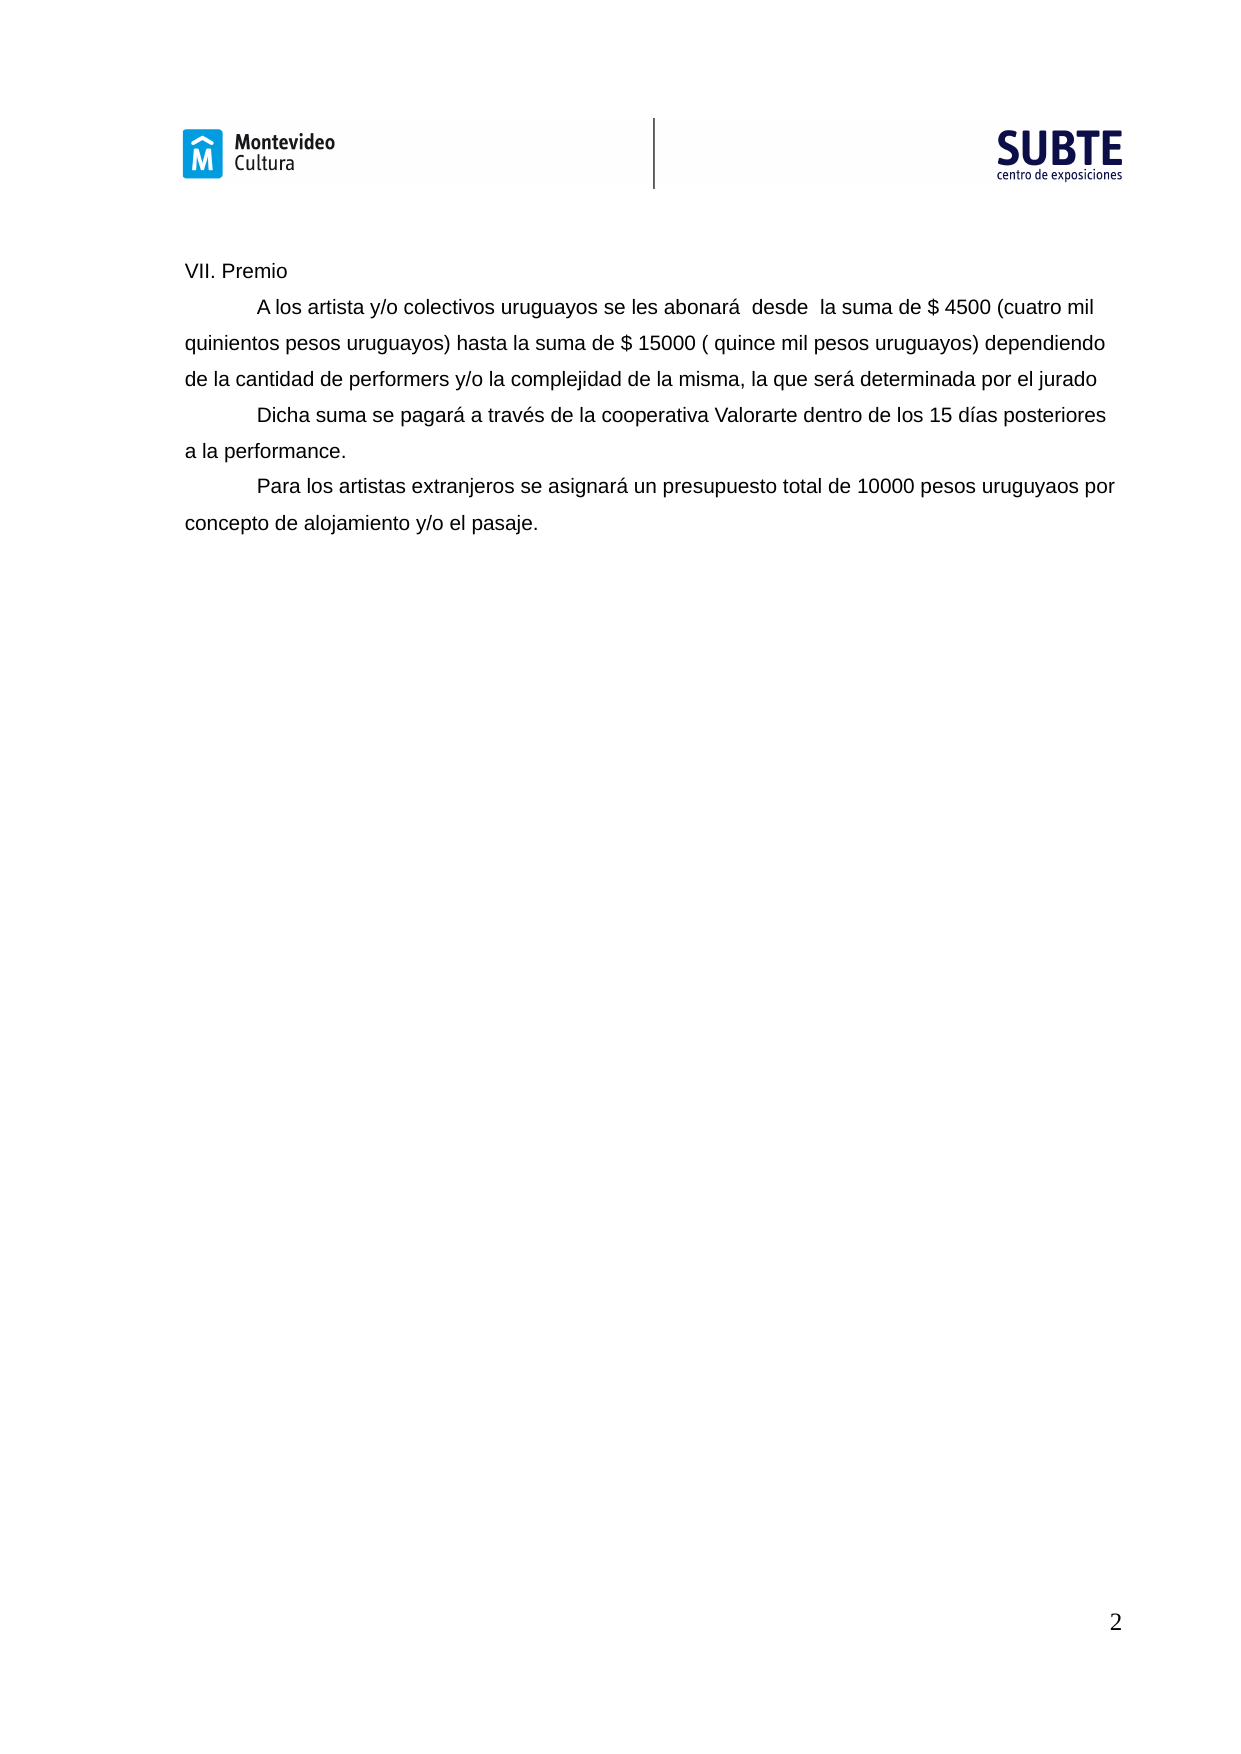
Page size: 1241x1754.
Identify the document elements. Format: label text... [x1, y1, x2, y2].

picture [192, 137, 213, 144]
picture [182, 118, 1122, 189]
text Para los artistas extranjeros se asignará un presupuesto total de 10000 pesos uruguyaos por concepto de alojamiento y/o el pasaje. [184, 474, 1122, 534]
text Dicha suma se pagará a través de la cooperativa Valorarte dentro de los 15 días posteriores a la performance. [184, 402, 1122, 462]
text A los artista y/o colectivos uruguayos se les abonará desde la suma de $ 4500 (cuatro mil quinientos pesos uruguayos) hasta la suma de $ 15000 ( quince mil pesos uruguayos) dependiendo de la cantidad de performers y/o la complejidad de la misma, la que será determinada por el jurado [184, 295, 1122, 391]
text VII. Premio [184, 259, 1122, 283]
picture [193, 149, 212, 170]
